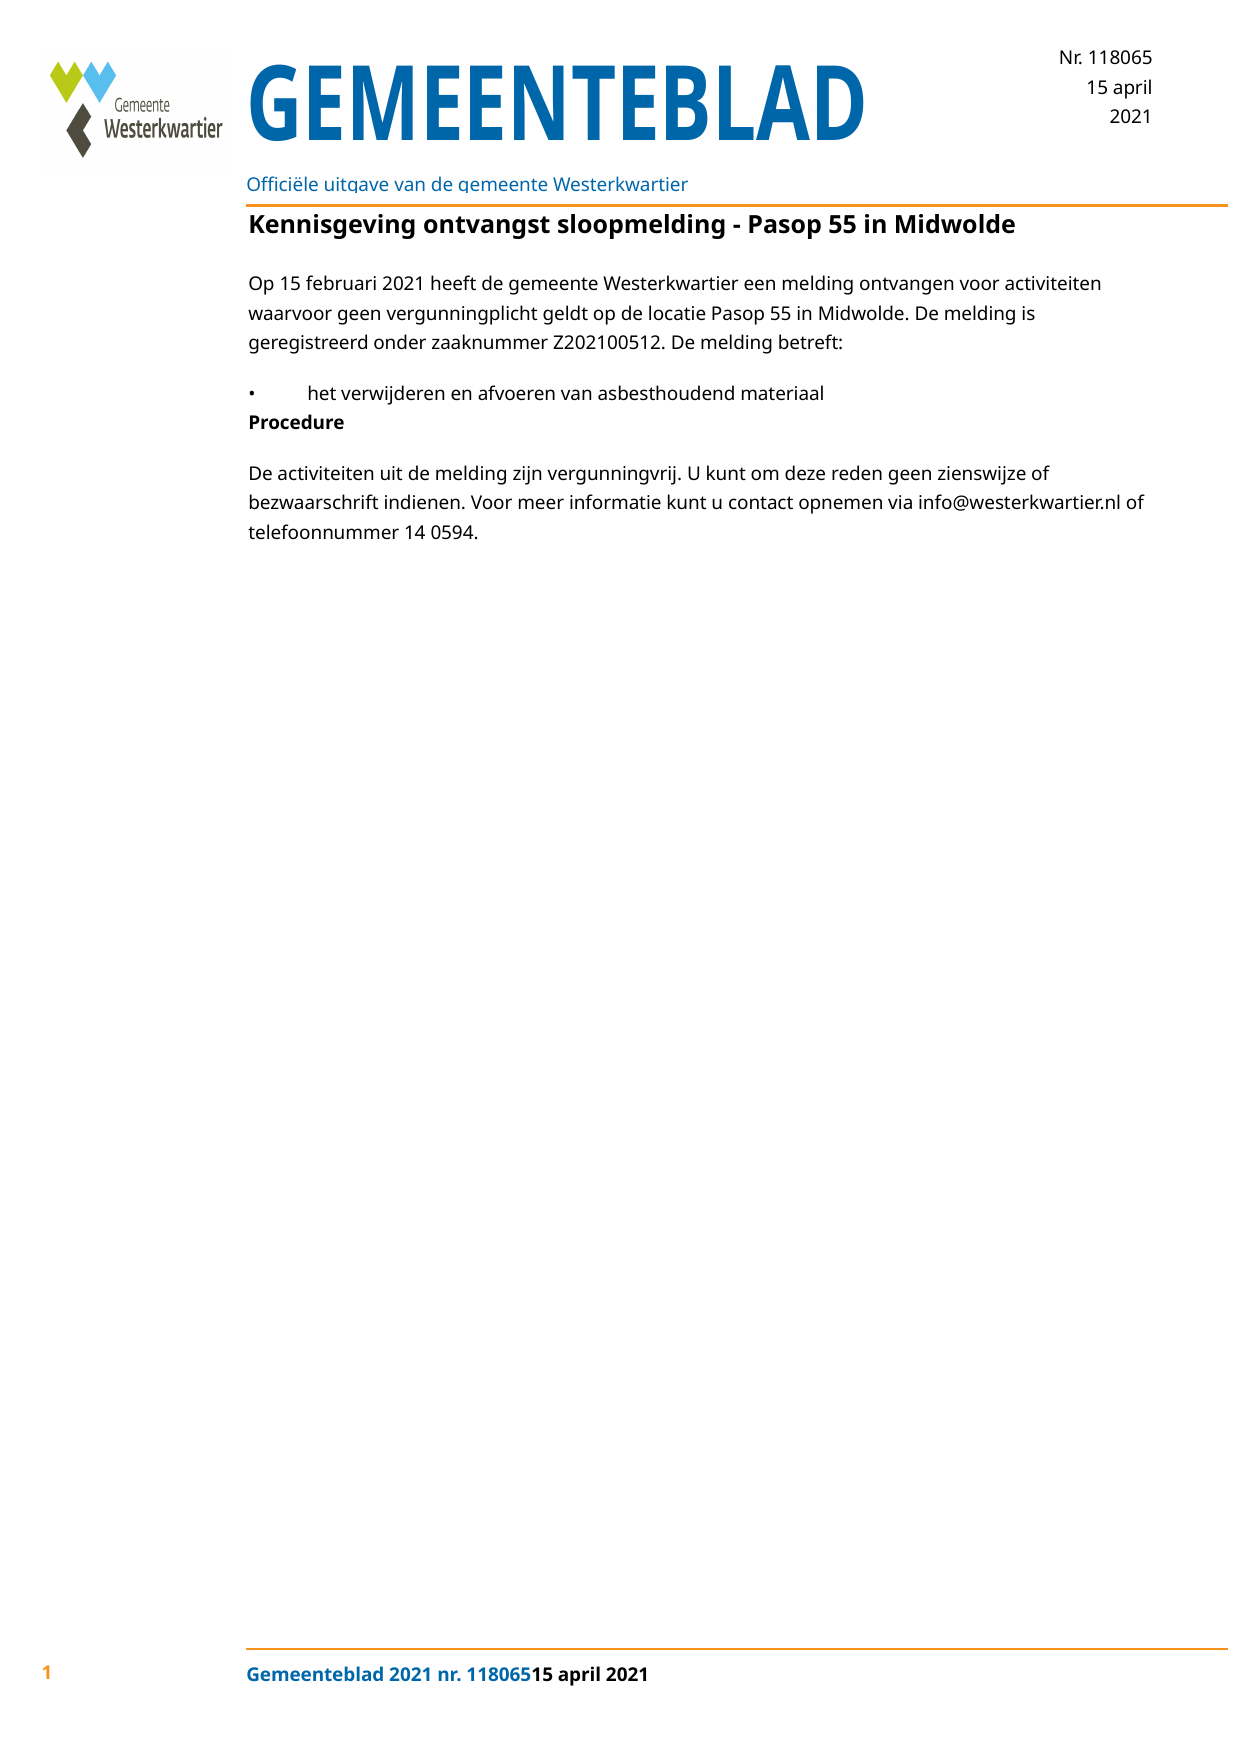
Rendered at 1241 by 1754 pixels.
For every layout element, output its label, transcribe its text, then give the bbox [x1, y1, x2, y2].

text De activiteiten uit de melding zijn vergunningvrij. U kunt om deze reden geen zienswijze of bezwaarschrift indienen. Voor meer informatie kunt u contact opnemen via info@westerkwartier.nl of telefoonnummer 14 0594. [248, 460, 1152, 545]
text Procedure [248, 409, 1152, 435]
text Op 15 februari 2021 heeft de gemeente Westerkwartier een melding ontvangen voor activiteiten waarvoor geen vergunningplicht geldt op de locatie Pasop 55 in Midwolde. De melding is geregistreerd onder zaaknummer Z202100512. De melding betreft: [248, 270, 1152, 355]
list het verwijderen en afvoeren van asbesthoudend materiaal [248, 380, 1152, 406]
picture [41, 47, 231, 172]
text Kennisgeving ontvangst sloopmelding - Pasop 55 in Midwolde [248, 207, 1152, 241]
